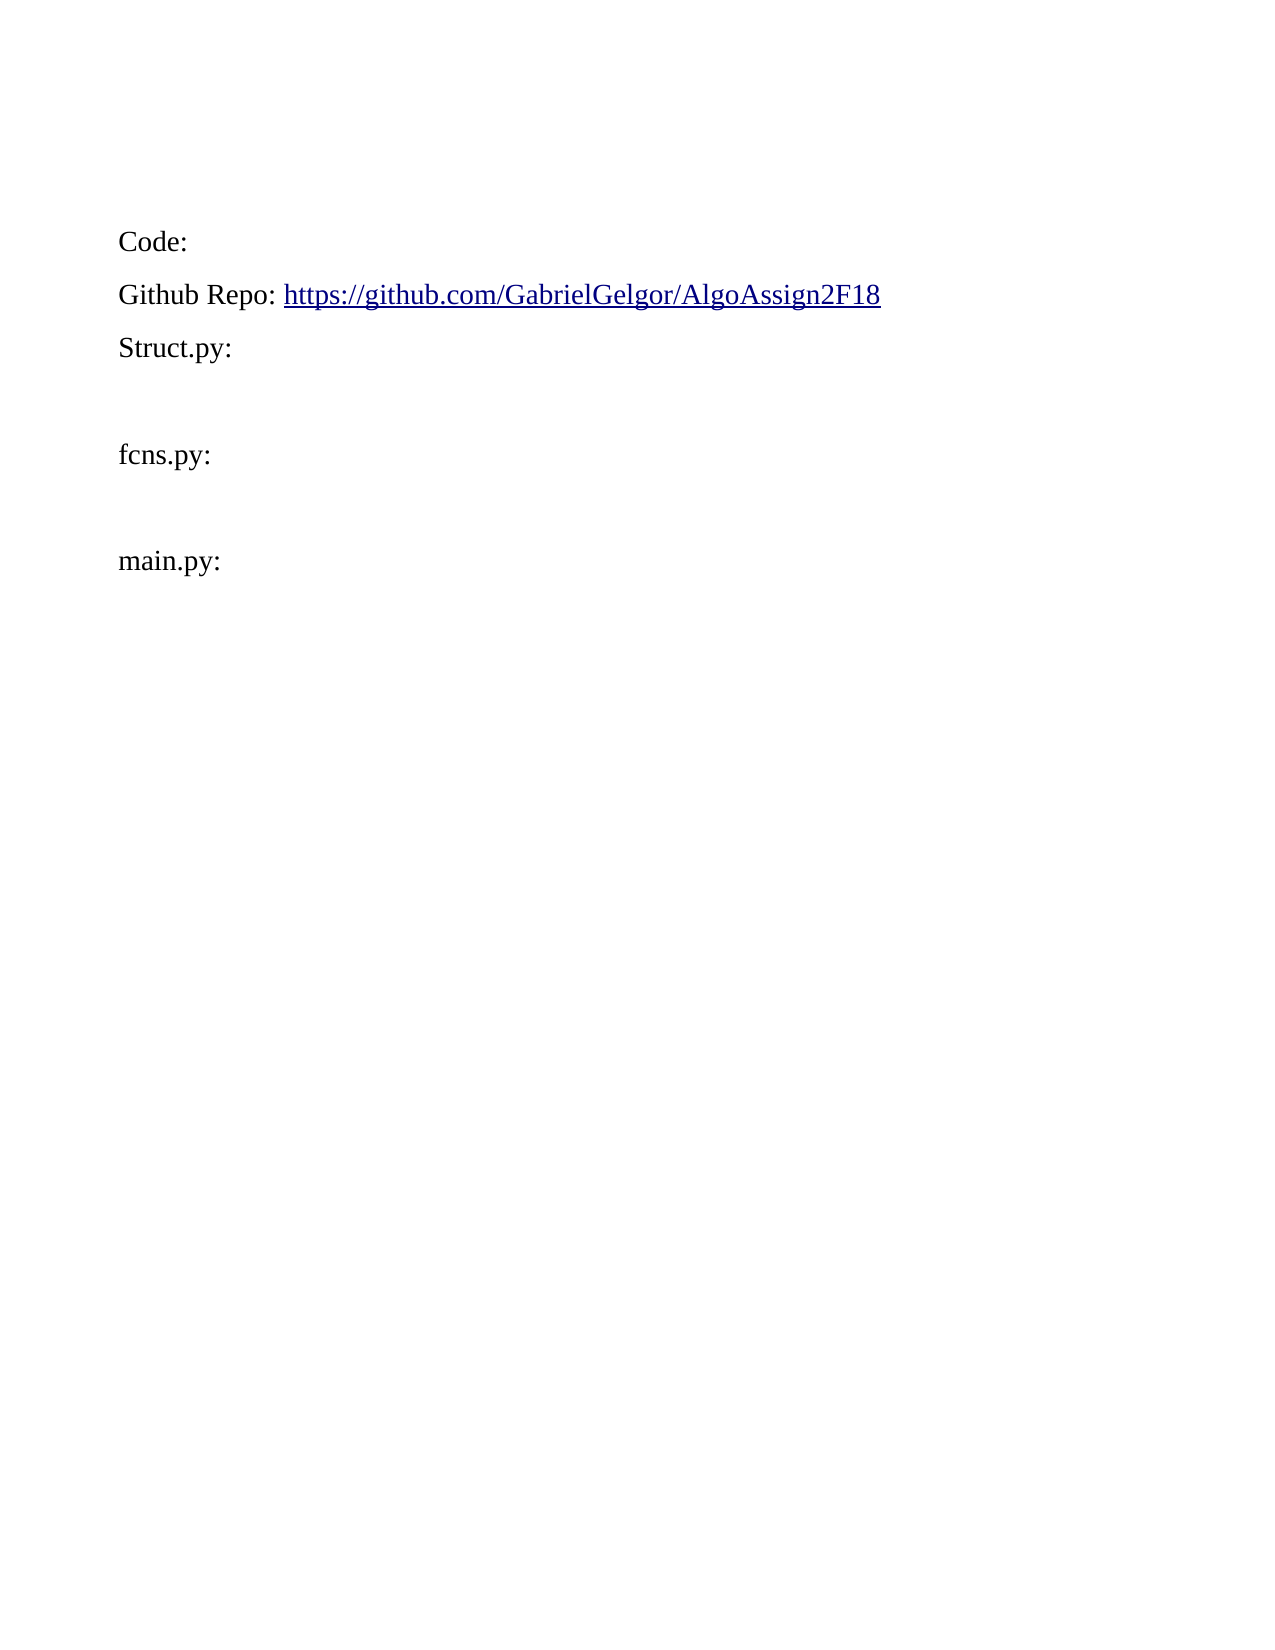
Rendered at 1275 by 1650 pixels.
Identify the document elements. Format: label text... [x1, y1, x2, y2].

text Code: [118, 224, 1157, 258]
text Struct.py: [118, 331, 1157, 364]
text fcns.py: [118, 437, 1157, 470]
text main.py: [118, 543, 1157, 577]
text Github Repo: https://github.com/GabrielGelgor/AlgoAssign2F18 [118, 277, 1157, 311]
